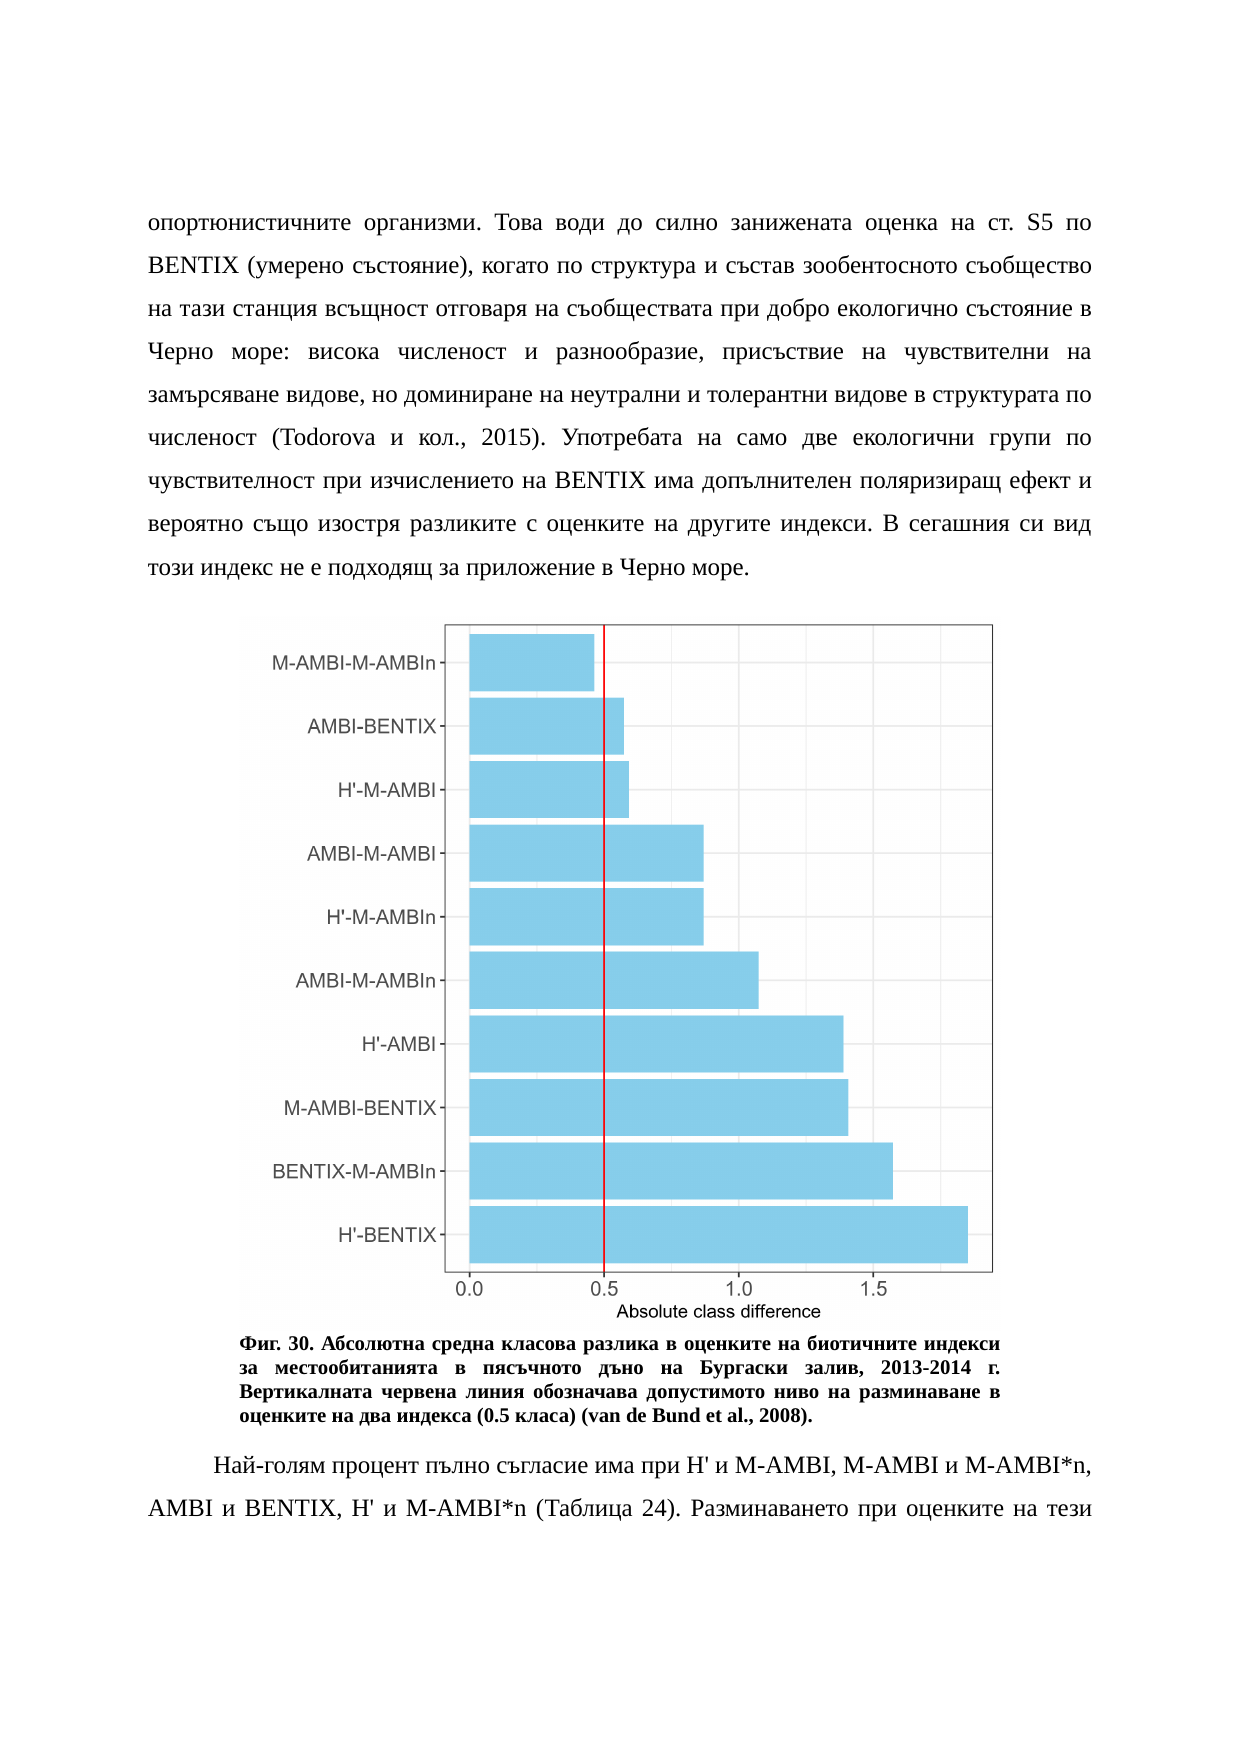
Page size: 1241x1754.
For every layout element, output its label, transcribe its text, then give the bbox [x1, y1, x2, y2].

text Фиг. 30. Абсолютна средна класова разлика в оценките на биотичните индекси за местообитанията в пясъчното дъно на Бургаски залив, 2013-2014 г. Вертикалната червена линия обозначава допустимото ниво на разминаване в оценките на два индекса (0.5 класа) (van de Bund et al., 2008). [239, 1331, 1001, 1427]
text Най-голям процент пълно съгласие има при H' и M-AMBI, M-AMBI и M-AMBI*n, AMBI и BENTIX, H' и M-AMBI*n (Таблица 24). Разминаването при оценките на тези [148, 1450, 1093, 1522]
picture [239, 616, 1002, 1331]
text опортюнистичните организми. Това води до силно занижената оценка на ст. S5 по BENTIX (умерено състояние), когато по структура и състав зообентосното съобщество на тази станция всъщност отговаря на съобществата при добро екологично състояние в Черно море: висока численост и разнообразие, присъствие на чувствителни на замърсяване видове, но доминиране на неутрални и толерантни видове в структурата по численост (Todorova и кол., 2015). Употребата на само две екологични групи по чувствителност при изчислението на BENTIX има допълнителен поляризиращ ефект и вероятно също изостря разликите с оценките на другите индекси. В сегашния си вид този индекс не е подходящ за приложение в Черно море. [148, 207, 1093, 580]
